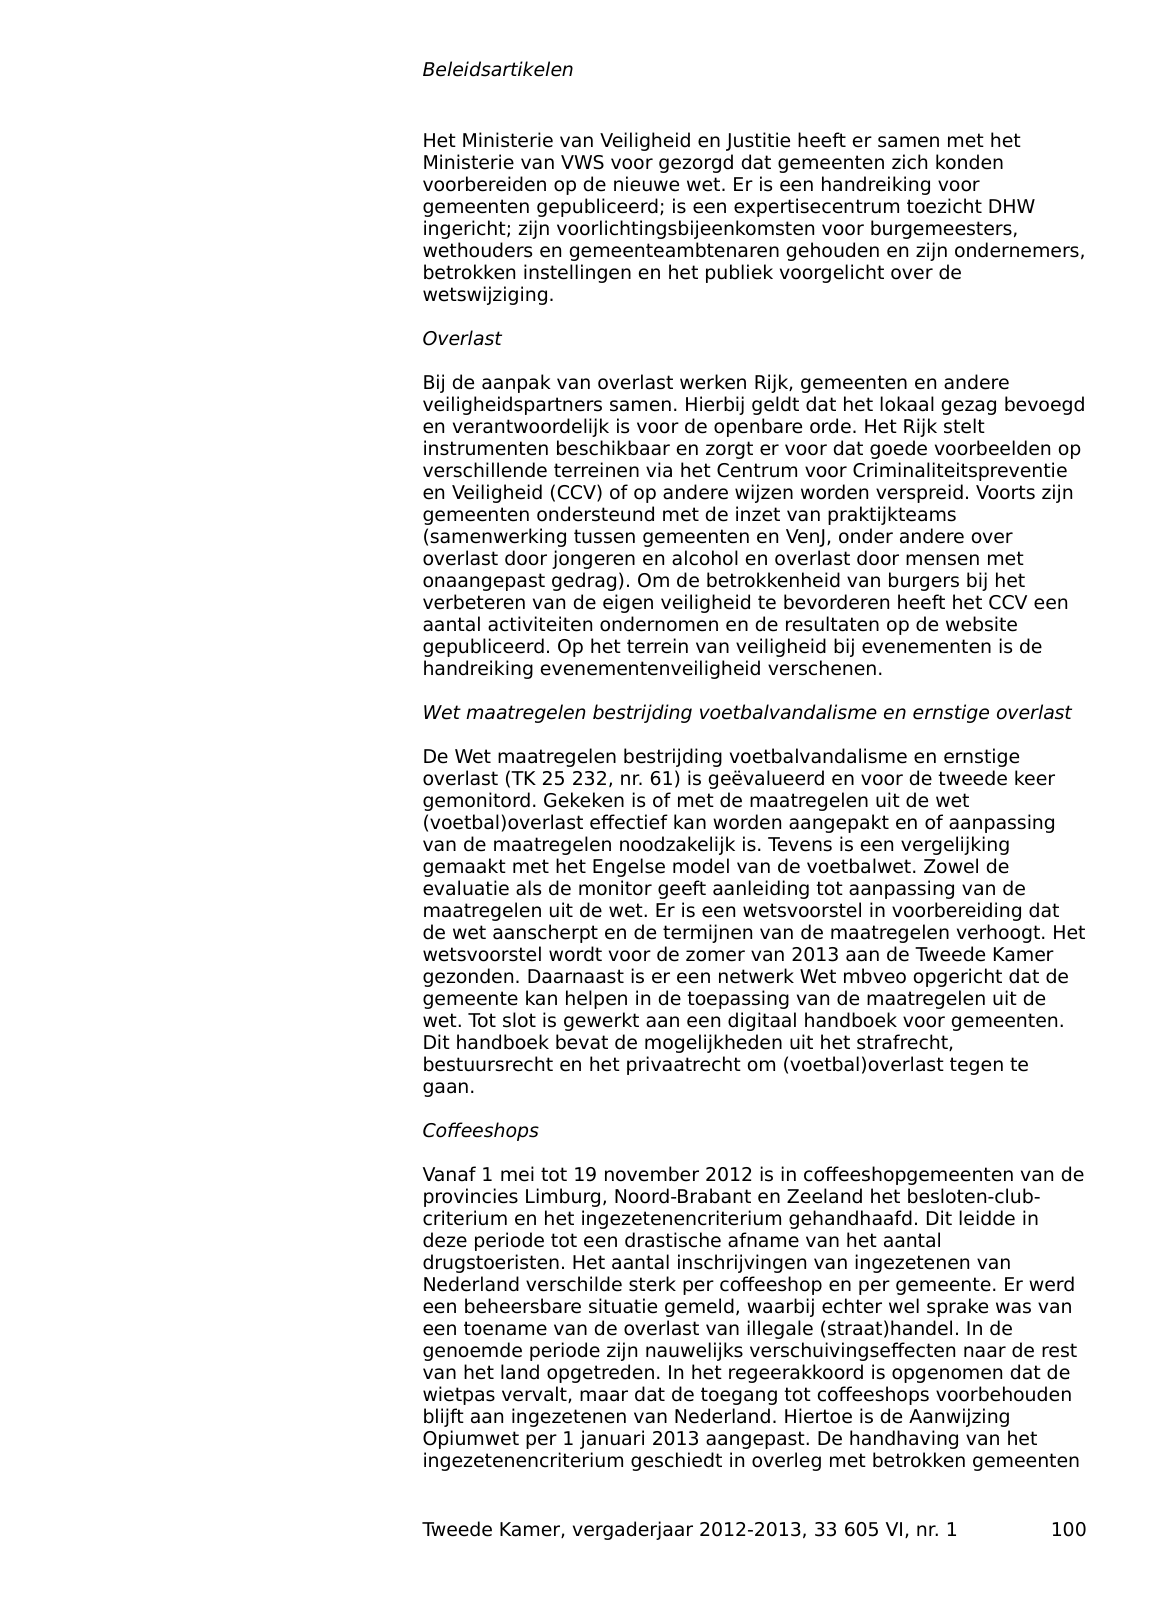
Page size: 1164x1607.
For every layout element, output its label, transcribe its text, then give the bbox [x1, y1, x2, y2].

text Het Ministerie van Veiligheid en Justitie heeft er samen met het Ministerie van VWS voor gezorgd dat gemeenten zich konden voorbereiden op de nieuwe wet. Er is een handreiking voor gemeenten gepubliceerd; is een expertisecentrum toezicht DHW ingericht; zijn voorlichtingsbijeenkomsten voor burgemeesters, wethouders en gemeenteambtenaren gehouden en zijn ondernemers, betrokken instellingen en het publiek voorgelicht over de wetswijziging. [422, 130, 1087, 306]
text De Wet maatregelen bestrijding voetbalvandalisme en ernstige overlast (TK 25 232, nr. 61) is geëvalueerd en voor de tweede keer gemonitord. Gekeken is of met de maatregelen uit de wet (voetbal)overlast effectief kan worden aangepakt en of aanpassing van de maatregelen noodzakelijk is. Tevens is een vergelijking gemaakt met het Engelse model van de voetbalwet. Zowel de evaluatie als de monitor geeft aanleiding tot aanpassing van de maatregelen uit de wet. Er is een wetsvoorstel in voorbereiding dat de wet aanscherpt en de termijnen van de maatregelen verhoogt. Het wetsvoorstel wordt voor de zomer van 2013 aan de Tweede Kamer gezonden. Daarnaast is er een netwerk Wet mbveo opgericht dat de gemeente kan helpen in de toepassing van de maatregelen uit de wet. Tot slot is gewerkt aan een digitaal handboek voor gemeenten. Dit handboek bevat de mogelijkheden uit het strafrecht, bestuursrecht en het privaatrecht om (voetbal)overlast tegen te gaan. [422, 746, 1087, 1098]
subtitle Wet maatregelen bestrijding voetbalvandalisme en ernstige overlast [422, 702, 1087, 724]
subtitle Overlast [422, 328, 1087, 350]
subtitle Coffeeshops [422, 1120, 1087, 1142]
text Bij de aanpak van overlast werken Rijk, gemeenten en andere veiligheidspartners samen. Hierbij geldt dat het lokaal gezag bevoegd en verantwoordelijk is voor de openbare orde. Het Rijk stelt instrumenten beschikbaar en zorgt er voor dat goede voorbeelden op verschillende terreinen via het Centrum voor Criminaliteitspreventie en Veiligheid (CCV) of op andere wijzen worden verspreid. Voorts zijn gemeenten ondersteund met de inzet van praktijkteams (samenwerking tussen gemeenten en VenJ, onder andere over overlast door jongeren en alcohol en overlast door mensen met onaangepast gedrag). Om de betrokkenheid van burgers bij het verbeteren van de eigen veiligheid te bevorderen heeft het CCV een aantal activiteiten ondernomen en de resultaten op de website gepubliceerd. Op het terrein van veiligheid bij evenementen is de handreiking evenementenveiligheid verschenen. [422, 372, 1087, 680]
text Vanaf 1 mei tot 19 november 2012 is in coffeeshopgemeenten van de provincies Limburg, Noord-Brabant en Zeeland het besloten-club-criterium en het ingezetenencriterium gehandhaafd. Dit leidde in deze periode tot een drastische afname van het aantal drugstoeristen. Het aantal inschrijvingen van ingezetenen van Nederland verschilde sterk per coffeeshop en per gemeente. Er werd een beheersbare situatie gemeld, waarbij echter wel sprake was van een toename van de overlast van illegale (straat)handel. In de genoemde periode zijn nauwelijks verschuivingseffecten naar de rest van het land opgetreden. In het regeerakkoord is opgenomen dat de wietpas vervalt, maar dat de toegang tot coffeeshops voorbehouden blijft aan ingezetenen van Nederland. Hiertoe is de Aanwijzing Opiumwet per 1 januari 2013 aangepast. De handhaving van het ingezetenencriterium geschiedt in overleg met betrokken gemeenten [422, 1164, 1087, 1472]
